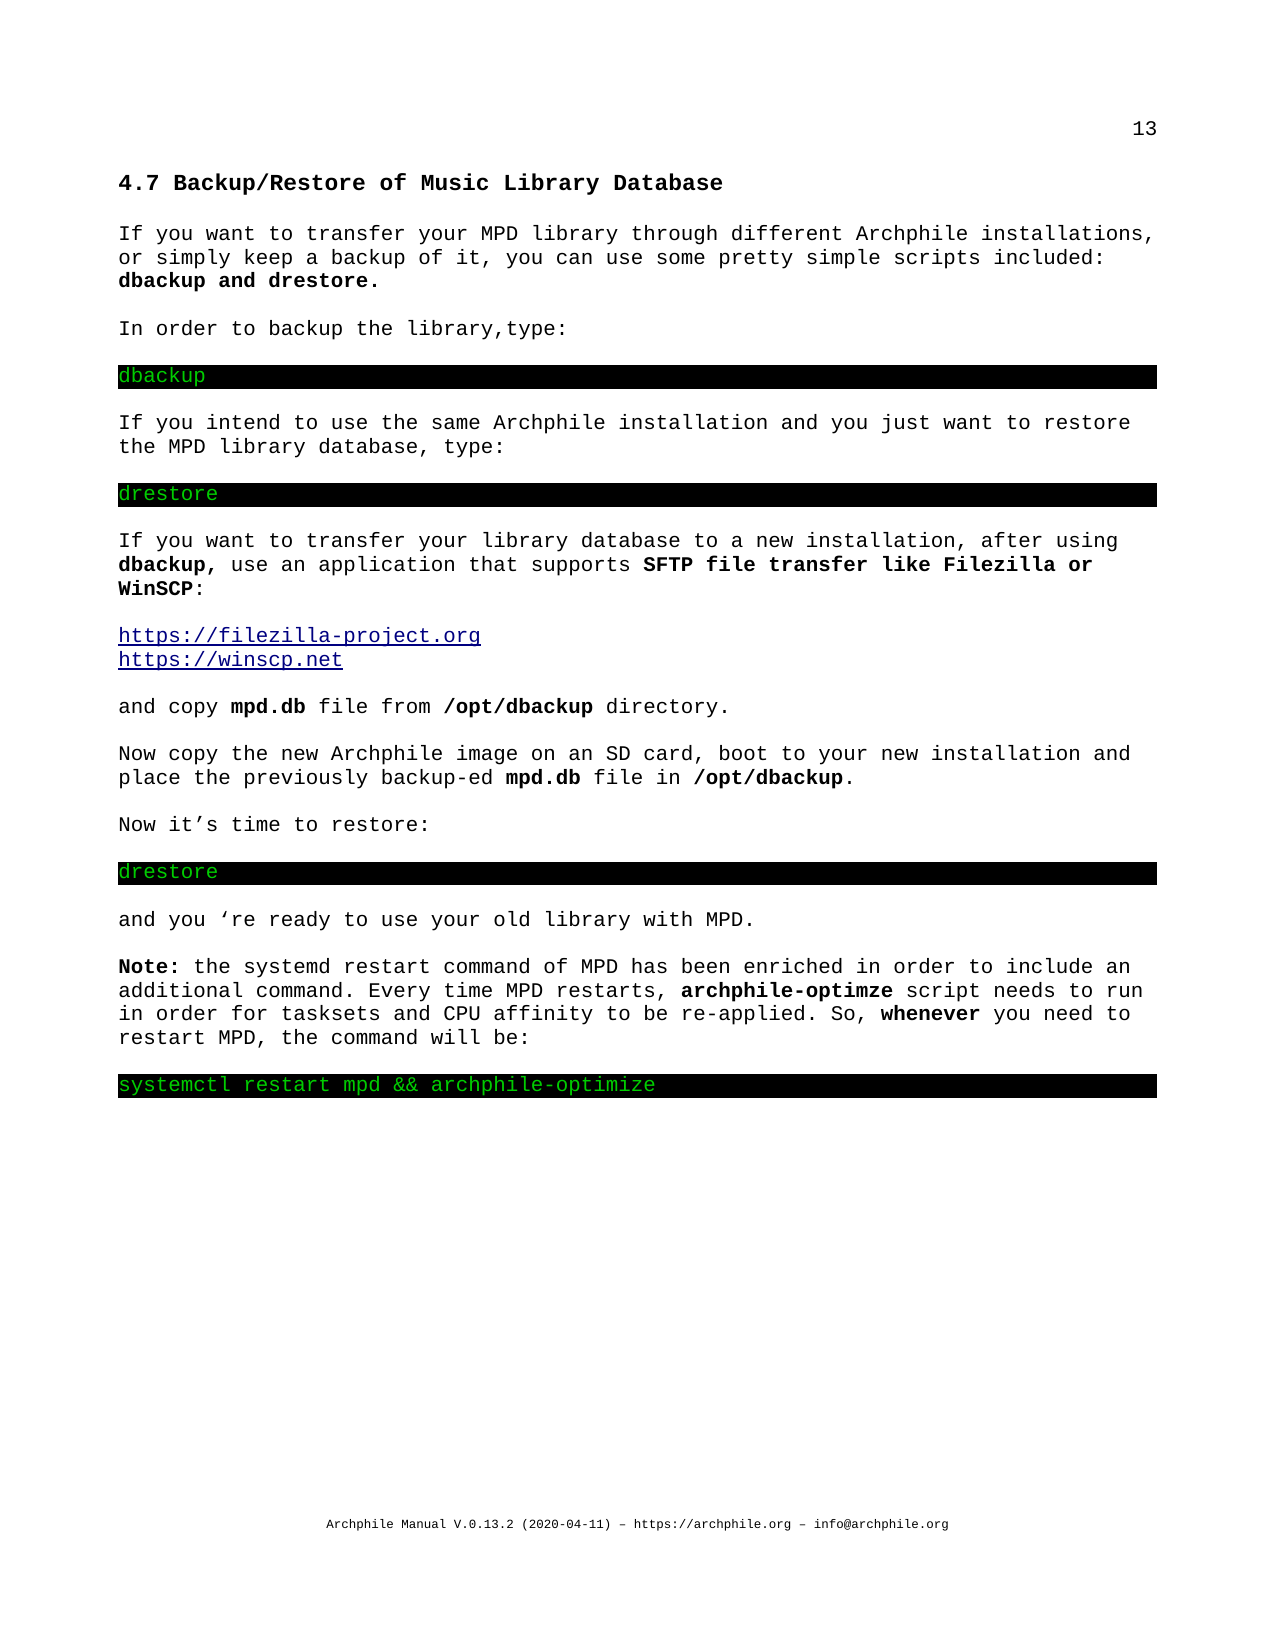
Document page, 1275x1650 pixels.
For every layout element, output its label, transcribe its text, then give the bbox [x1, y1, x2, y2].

text https://winscp.net [118, 649, 1157, 672]
text and copy mpd.db file from /opt/dbackup directory. [118, 696, 1157, 720]
text 4.7 Backup/Restore of Music Library Database [118, 171, 1157, 197]
text If you want to transfer your MPD library through different Archphile installations, or simply keep a backup of it, you can use some pretty simple scripts included: dbackup and drestore. [118, 223, 1157, 294]
text Now it’s time to restore: [118, 814, 1157, 838]
text If you want to transfer your library database to a new installation, after using dbackup, use an application that supports SFTP file transfer like Filezilla or WinSCP: [118, 531, 1157, 601]
text If you intend to use the same Archphile installation and you just want to restore the MPD library database, type: [118, 412, 1157, 459]
text Now copy the new Archphile image on an SD card, boot to your new installation and place the previously backup-ed mpd.db file in /opt/dbackup. [118, 743, 1157, 791]
text systemctl restart mpd && archphile-optimize [118, 1074, 1157, 1098]
text drestore [118, 483, 1157, 507]
text https://filezilla-project.org [118, 625, 1157, 649]
text drestore [118, 862, 1157, 885]
text and you ‘re ready to use your old library with MPD. [118, 909, 1157, 932]
text dbackup [118, 365, 1157, 389]
text In order to backup the library,type: [118, 318, 1157, 341]
text Note: the systemd restart command of MPD has been enriched in order to include an additional command. Every time MPD restarts, archphile-optimze script needs to run in order for tasksets and CPU affinity to be re-applied. So, whenever you need to restart MPD, the command will be: [118, 956, 1157, 1051]
